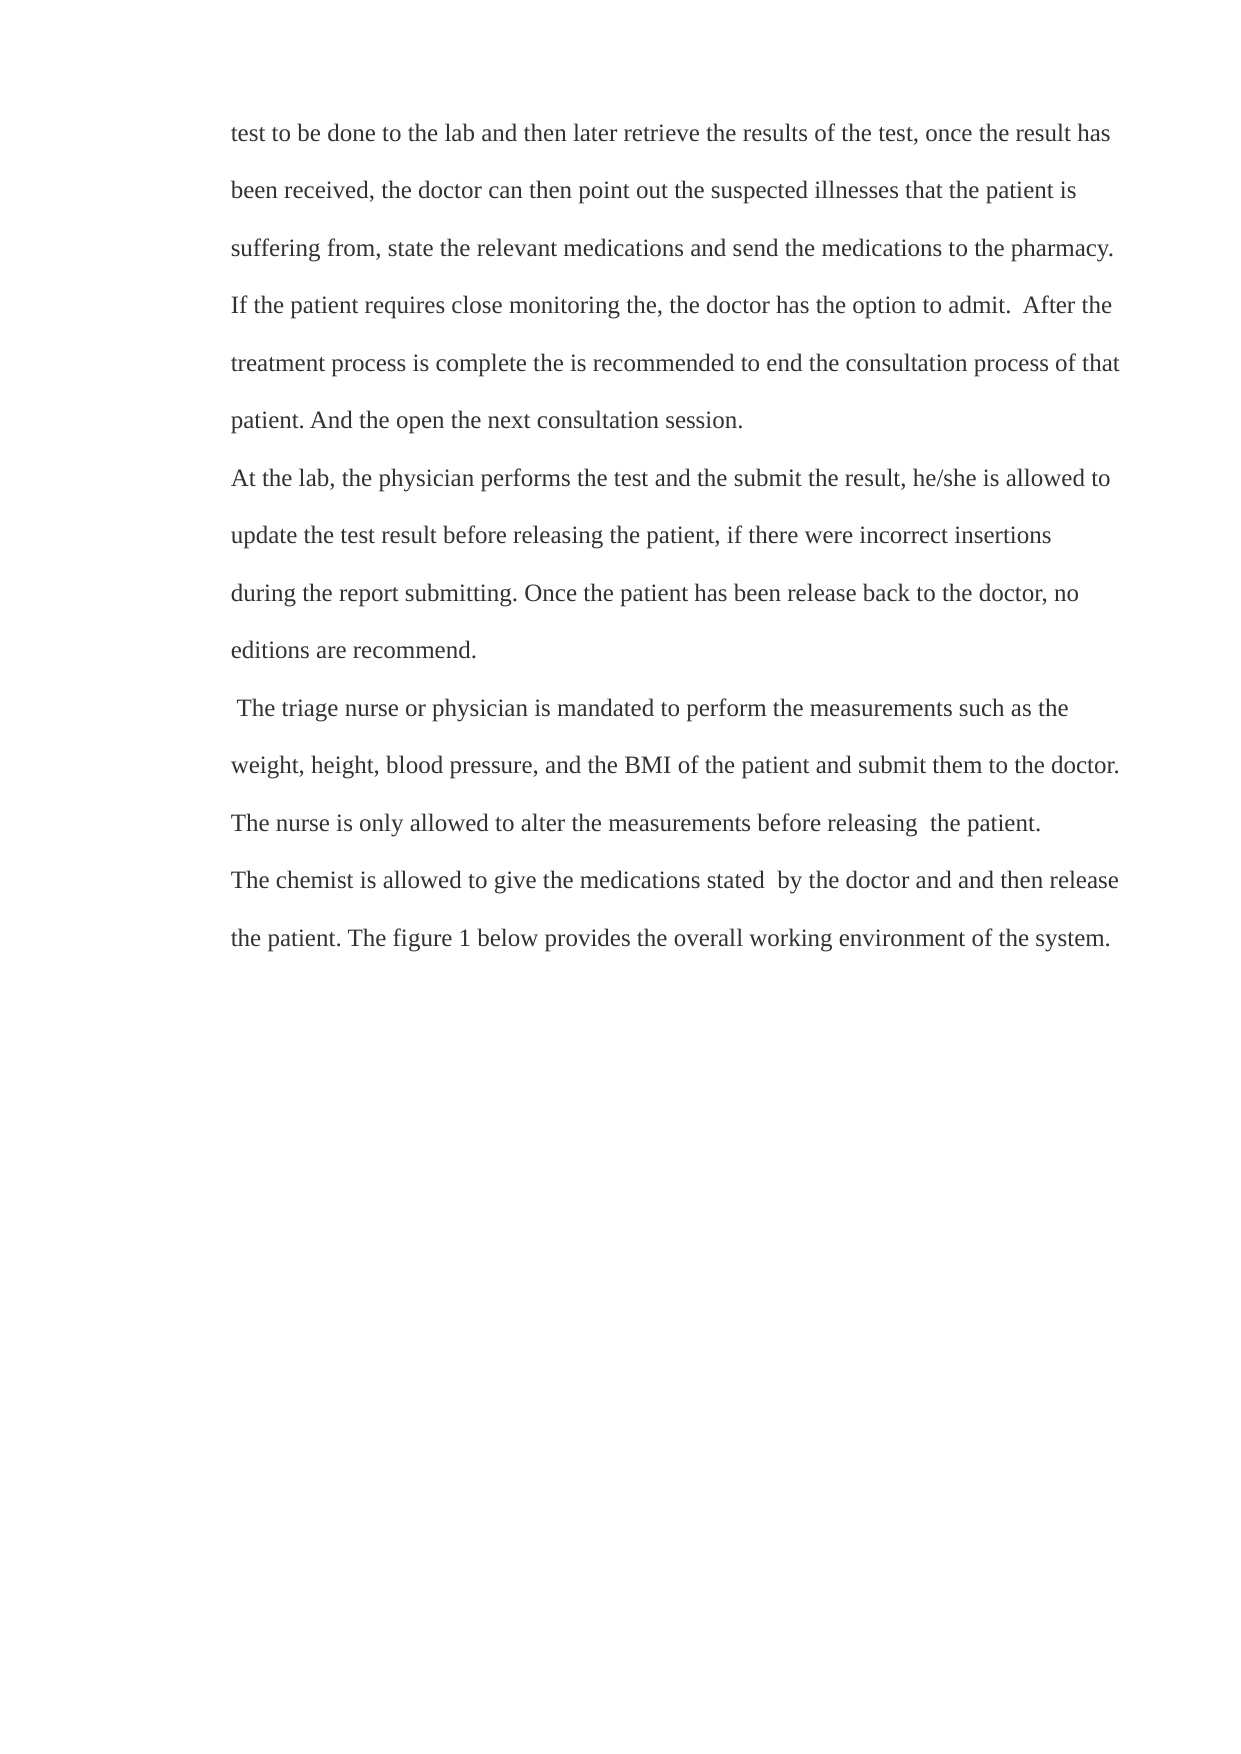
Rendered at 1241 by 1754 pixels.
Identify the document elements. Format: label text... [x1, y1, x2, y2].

list The triage nurse or physician is mandated to perform the measurements such as the weight, height, blood pressure, and the BMI of the patient and submit them to the doctor. The nurse is only allowed to alter the measurements before releasing the patient. [193, 693, 1122, 837]
list test to be done to the lab and then later retrieve the results of the test, once the result has been received, the doctor can then point out the suspected illnesses that the patient is suffering from, state the relevant medications and send the medications to the pharmacy. If the patient requires close monitoring the, the doctor has the option to admit. After the treatment process is complete the is recommended to end the consultation process of that patient. And the open the next consultation session. [193, 118, 1122, 434]
list At the lab, the physician performs the test and the submit the result, he/she is allowed to update the test result before releasing the patient, if there were incorrect insertions during the report submitting. Once the patient has been release back to the doctor, no editions are recommend. [193, 463, 1122, 664]
list The chemist is allowed to give the medications stated by the doctor and and then release the patient. The figure 1 below provides the overall working environment of the system. [193, 866, 1122, 952]
